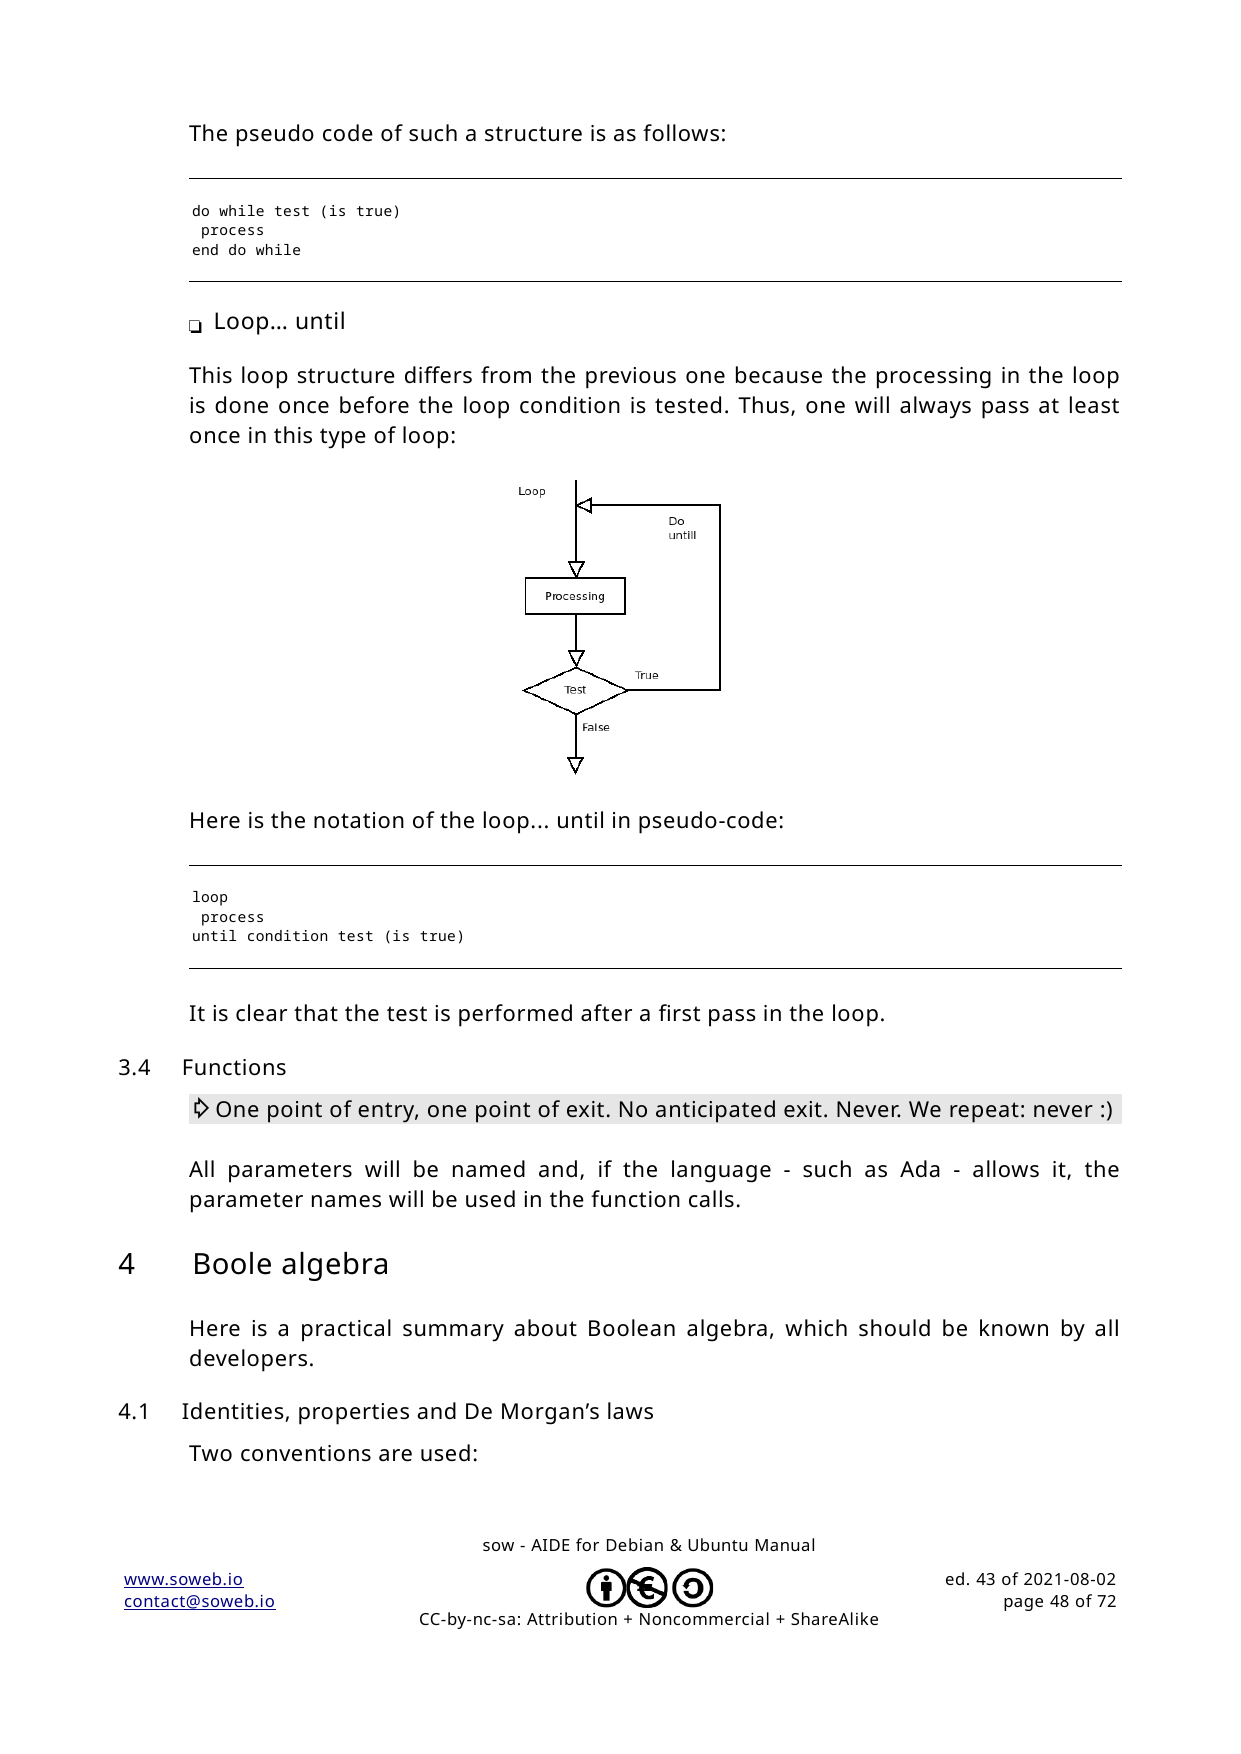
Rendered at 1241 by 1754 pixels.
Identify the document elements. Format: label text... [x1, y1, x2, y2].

text The pseudo code of such a structure is as follows: [189, 118, 1122, 148]
text This loop structure differs from the previous one because the processing in the loop is done once before the loop condition is tested. Thus, one will always pass at least once in this type of loop: [189, 359, 1122, 449]
text All parameters will be named and, if the language - such as Ada - allows it, the parameter names will be used in the function calls. [189, 1154, 1122, 1214]
list process [189, 904, 1122, 923]
text It is clear that the test is performed after a first pass in the loop. [189, 998, 1122, 1028]
subtitle Identities, properties and De Morgan’s laws [118, 1396, 1122, 1426]
text Here is the notation of the loop... until in pseudo-code: [189, 805, 1122, 835]
list loop [189, 866, 1122, 904]
subtitle Loop… until [189, 305, 1122, 348]
list do while test (is true) [189, 179, 1122, 217]
list end do while [189, 237, 1122, 281]
list One point of entry, one point of exit. No anticipated exit. Never. We repeat: never :) [189, 1094, 1122, 1124]
text Here is a practical summary about Boolean algebra, which should be known by all developers. [189, 1313, 1122, 1373]
list process [189, 217, 1122, 237]
picture [518, 479, 722, 775]
text Two conventions are used: [189, 1438, 1122, 1468]
list until condition test (is true) [189, 923, 1122, 968]
picture [672, 1567, 714, 1608]
subtitle Boole algebra [118, 1243, 1122, 1283]
picture [585, 1567, 668, 1608]
subtitle Functions [118, 1052, 1122, 1082]
